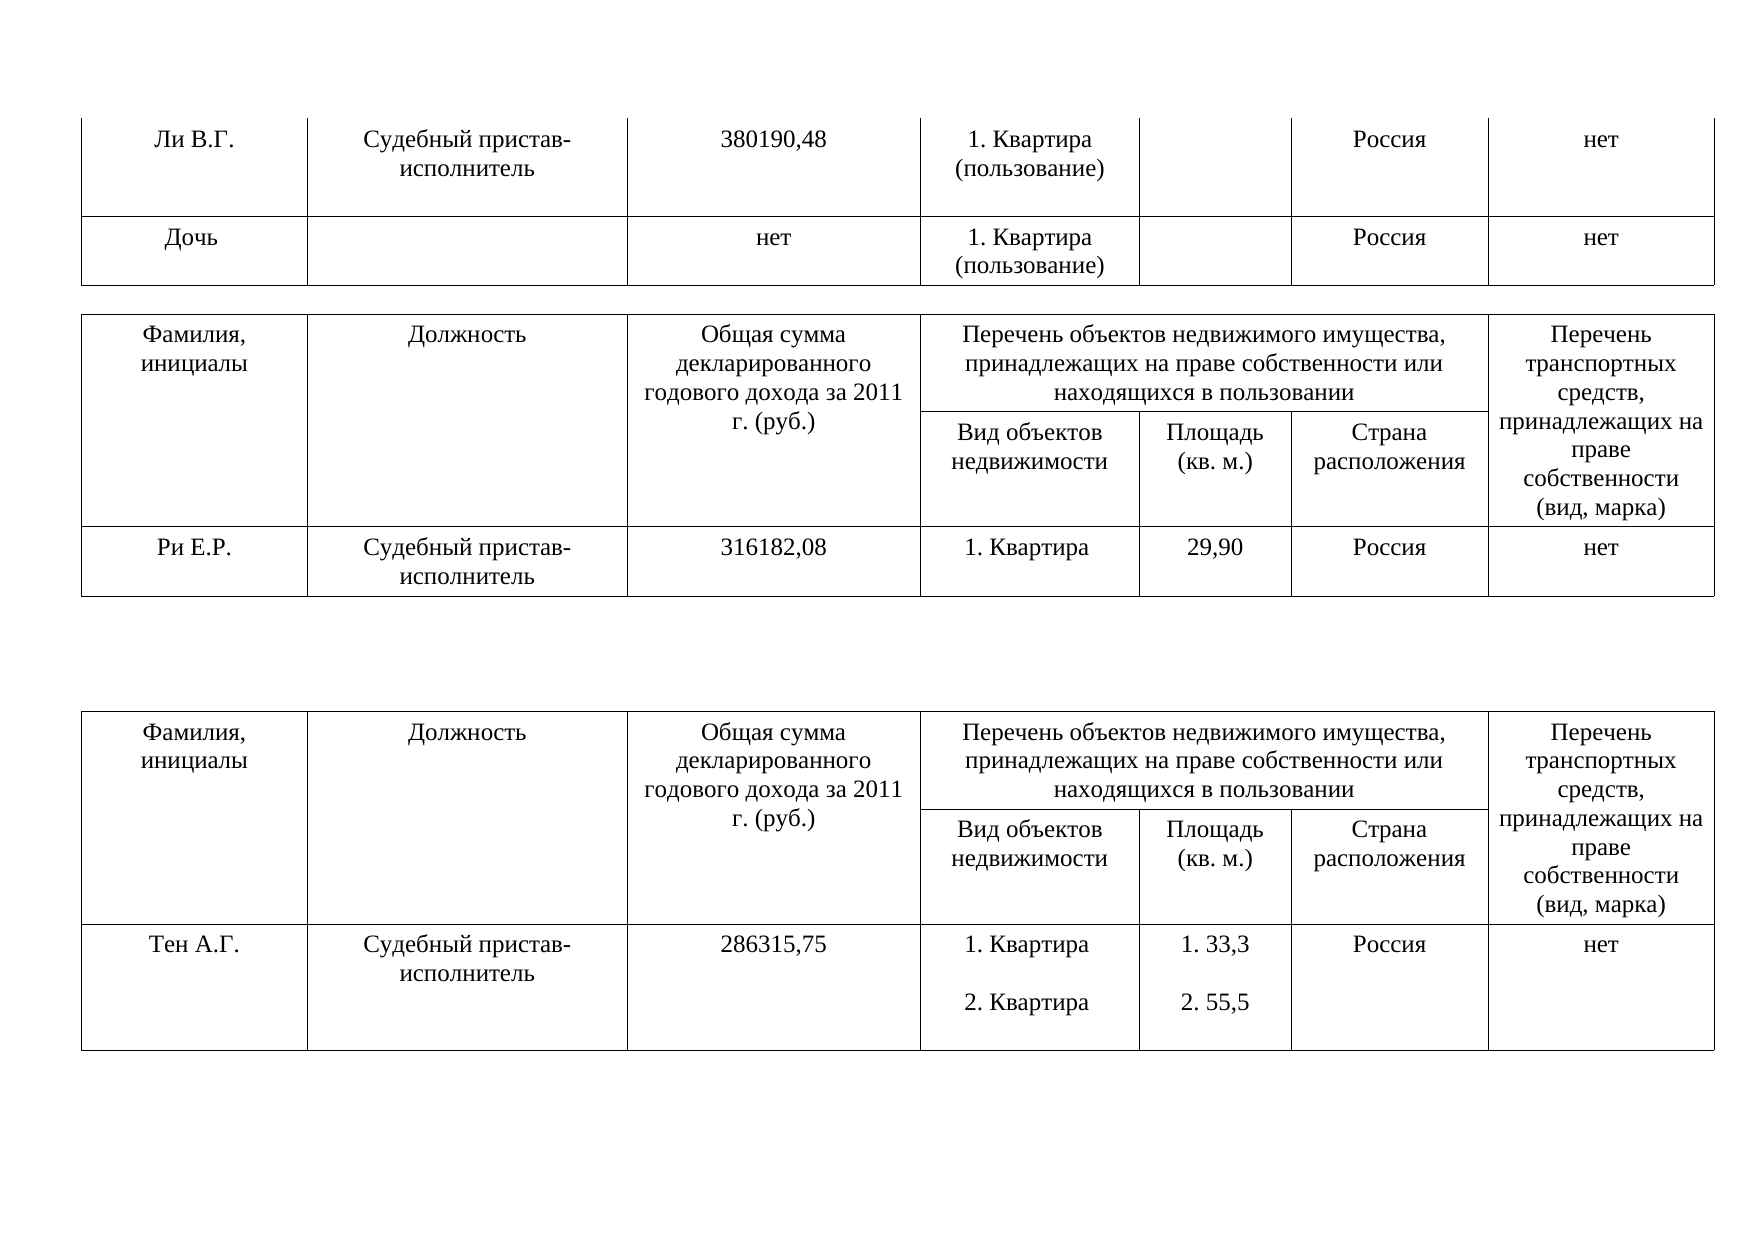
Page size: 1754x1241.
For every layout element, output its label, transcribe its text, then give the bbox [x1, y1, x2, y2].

table_cell Россия [1292, 925, 1488, 1050]
table_cell нет [628, 217, 920, 285]
table_header Перечень объектов недвижимого имущества, принадлежащих на праве собственности или находящихся в пользовании [921, 712, 1488, 809]
table_header Должность [308, 315, 627, 526]
table_cell Площадь (кв. м.) [1140, 810, 1291, 924]
table_cell Ли В.Г. [82, 118, 307, 216]
table_cell Судебный пристав-исполнитель [308, 925, 627, 1050]
table_cell [308, 217, 627, 285]
table_cell Дочь [82, 217, 307, 285]
table_header Перечень объектов недвижимого имущества, принадлежащих на праве собственности или находящихся в пользовании [921, 315, 1488, 411]
table_header Общая сумма декларированного годового дохода за 2011 г. (руб.) [628, 315, 920, 526]
table_cell нет [1489, 118, 1714, 216]
table_cell Россия [1292, 217, 1488, 285]
table_cell Тен А.Г. [82, 925, 307, 1050]
table_cell Россия [1292, 118, 1488, 216]
table_cell 316182,08 [628, 527, 920, 596]
table_cell Вид объектов недвижимости [921, 412, 1139, 526]
table_cell Судебный пристав-исполнитель [308, 527, 627, 596]
table_cell Россия [1292, 527, 1488, 596]
table_cell 1. 33,3 2. 55,5 [1140, 925, 1291, 1050]
table_cell Страна расположения [1292, 412, 1488, 526]
table_cell Судебный пристав-исполнитель [308, 118, 627, 216]
table_cell 1. Квартира (пользование) [921, 217, 1139, 285]
table_cell 1. Квартира 2. Квартира [921, 925, 1139, 1050]
table_cell Ри Е.Р. [82, 527, 307, 596]
table_cell Площадь (кв. м.) [1140, 412, 1291, 526]
table_cell нет [1489, 527, 1714, 596]
table_cell 286315,75 [628, 925, 920, 1050]
table_cell 380190,48 [628, 118, 920, 216]
table_cell 1. Квартира (пользование) [921, 118, 1139, 216]
table_header Перечень транспортных средств, принадлежащих на праве собственности (вид, марка) [1489, 712, 1714, 924]
table_header Фамилия, инициалы [82, 315, 307, 526]
table_cell 29,90 [1140, 527, 1291, 596]
table_cell Страна расположения [1292, 810, 1488, 924]
table_header Должность [308, 712, 627, 924]
table_cell [1140, 118, 1291, 216]
table_cell 1. Квартира [921, 527, 1139, 596]
table_header Общая сумма декларированного годового дохода за 2011 г. (руб.) [628, 712, 920, 924]
table_cell нет [1489, 217, 1714, 285]
table_cell [1140, 217, 1291, 285]
table_cell нет [1489, 925, 1714, 1050]
table_header Фамилия, инициалы [82, 712, 307, 924]
table_header Перечень транспортных средств, принадлежащих на праве собственности (вид, марка) [1489, 315, 1714, 526]
table_cell Вид объектов недвижимости [921, 810, 1139, 924]
